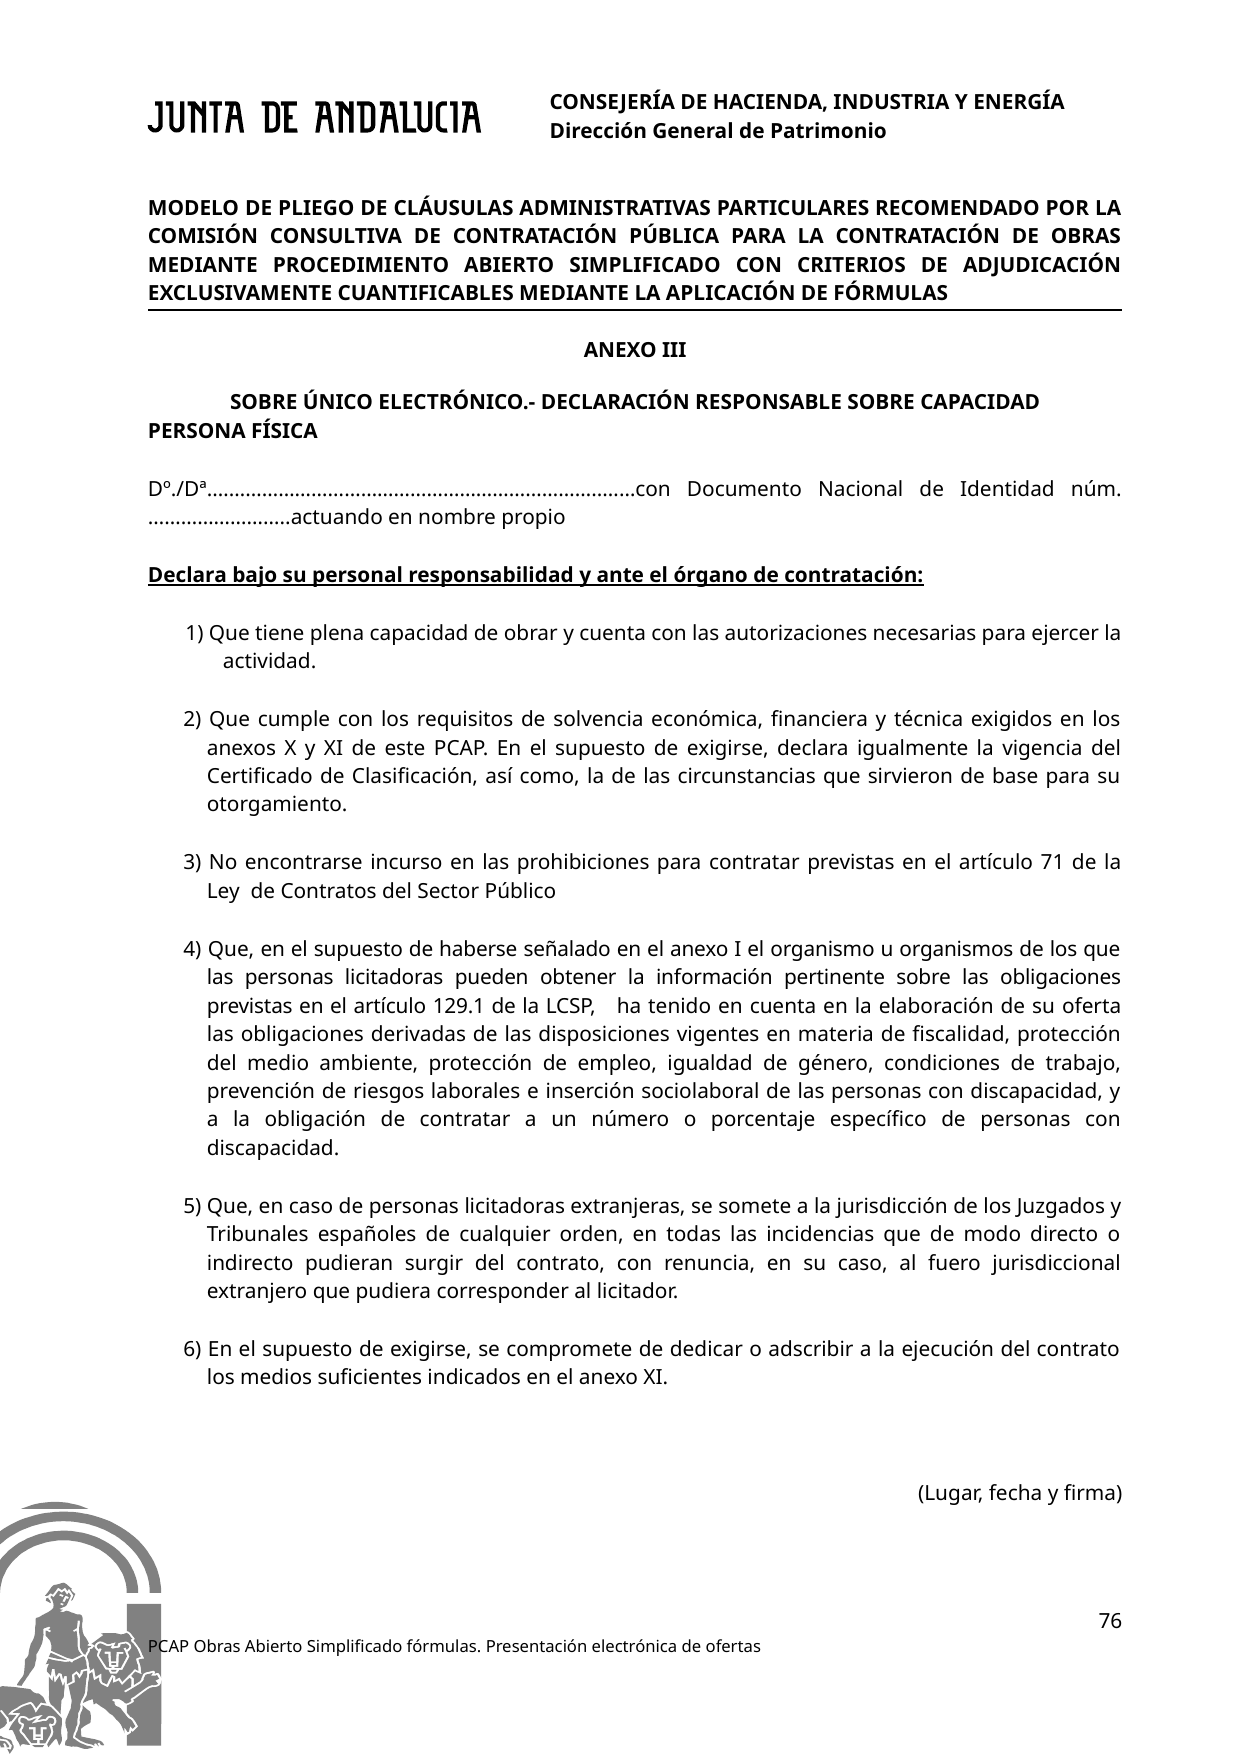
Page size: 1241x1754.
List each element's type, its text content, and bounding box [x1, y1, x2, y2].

text ANEXO III [148, 335, 1122, 363]
text 3) No encontrarse incurso en las prohibiciones para contratar previstas en el artículo 71 de la Ley de Contratos del Sector Público [183, 847, 1122, 904]
text 2) Que cumple con los requisitos de solvencia económica, financiera y técnica exigidos en los anexos X y XI de este PCAP. En el supuesto de exigirse, declara igualmente la vigencia del Certificado de Clasificación, así como, la de las circunstancias que sirvieron de base para su otorgamiento. [183, 704, 1122, 818]
text SOBRE ÚNICO ELECTRÓNICO.- DECLARACIÓN RESPONSABLE SOBRE CAPACIDAD [148, 387, 1122, 416]
text 4) Que, en el supuesto de haberse señalado en el anexo I el organismo u organismos de los que las personas licitadoras pueden obtener la información pertinente sobre las obligaciones previstas en el artículo 129.1 de la LCSP, ha tenido en cuenta en la elaboración de su oferta las obligaciones derivadas de las disposiciones vigentes en materia de fiscalidad, protección del medio ambiente, protección de empleo, igualdad de género, condiciones de trabajo, prevención de riesgos laborales e inserción sociolaboral de las personas con discapacidad, y a la obligación de contratar a un número o porcentaje específico de personas con discapacidad. [183, 934, 1122, 1161]
text Declara bajo su personal responsabilidad y ante el órgano de contratación: [148, 560, 1122, 588]
text 5) Que, en caso de personas licitadoras extranjeras, se somete a la jurisdicción de los Juzgados y Tribunales españoles de cualquier orden, en todas las incidencias que de modo directo o indirecto pudieran surgir del contrato, con renuncia, en su caso, al fuero jurisdiccional extranjero que pudiera corresponder al licitador. [183, 1191, 1122, 1304]
list MODELO DE PLIEGO DE CLÁUSULAS ADMINISTRATIVAS PARTICULARES RECOMENDADO POR LA COMISIÓN CONSULTIVA DE CONTRATACIÓN PÚBLICA PARA LA CONTRATACIÓN DE OBRAS MEDIANTE PROCEDIMIENTO ABIERTO SIMPLIFICADO CON CRITERIOS DE ADJUDICACIÓN EXCLUSIVAMENTE CUANTIFICABLES MEDIANTE LA APLICACIÓN DE FÓRMULAS [148, 193, 1122, 309]
text 1) Que tiene plena capacidad de obrar y cuenta con las autorizaciones necesarias para ejercer la actividad. [185, 618, 1122, 675]
text PERSONA FÍSICA [148, 416, 1122, 444]
text Dº./Dª.……………………………………………………………..……con Documento Nacional de Identidad núm.……………………..actuando en nombre propio [148, 474, 1122, 531]
text 6) En el supuesto de exigirse, se compromete de dedicar o adscribir a la ejecución del contrato los medios suficientes indicados en el anexo XI. [183, 1334, 1122, 1391]
text (Lugar, fecha y firma) [148, 1478, 1122, 1507]
